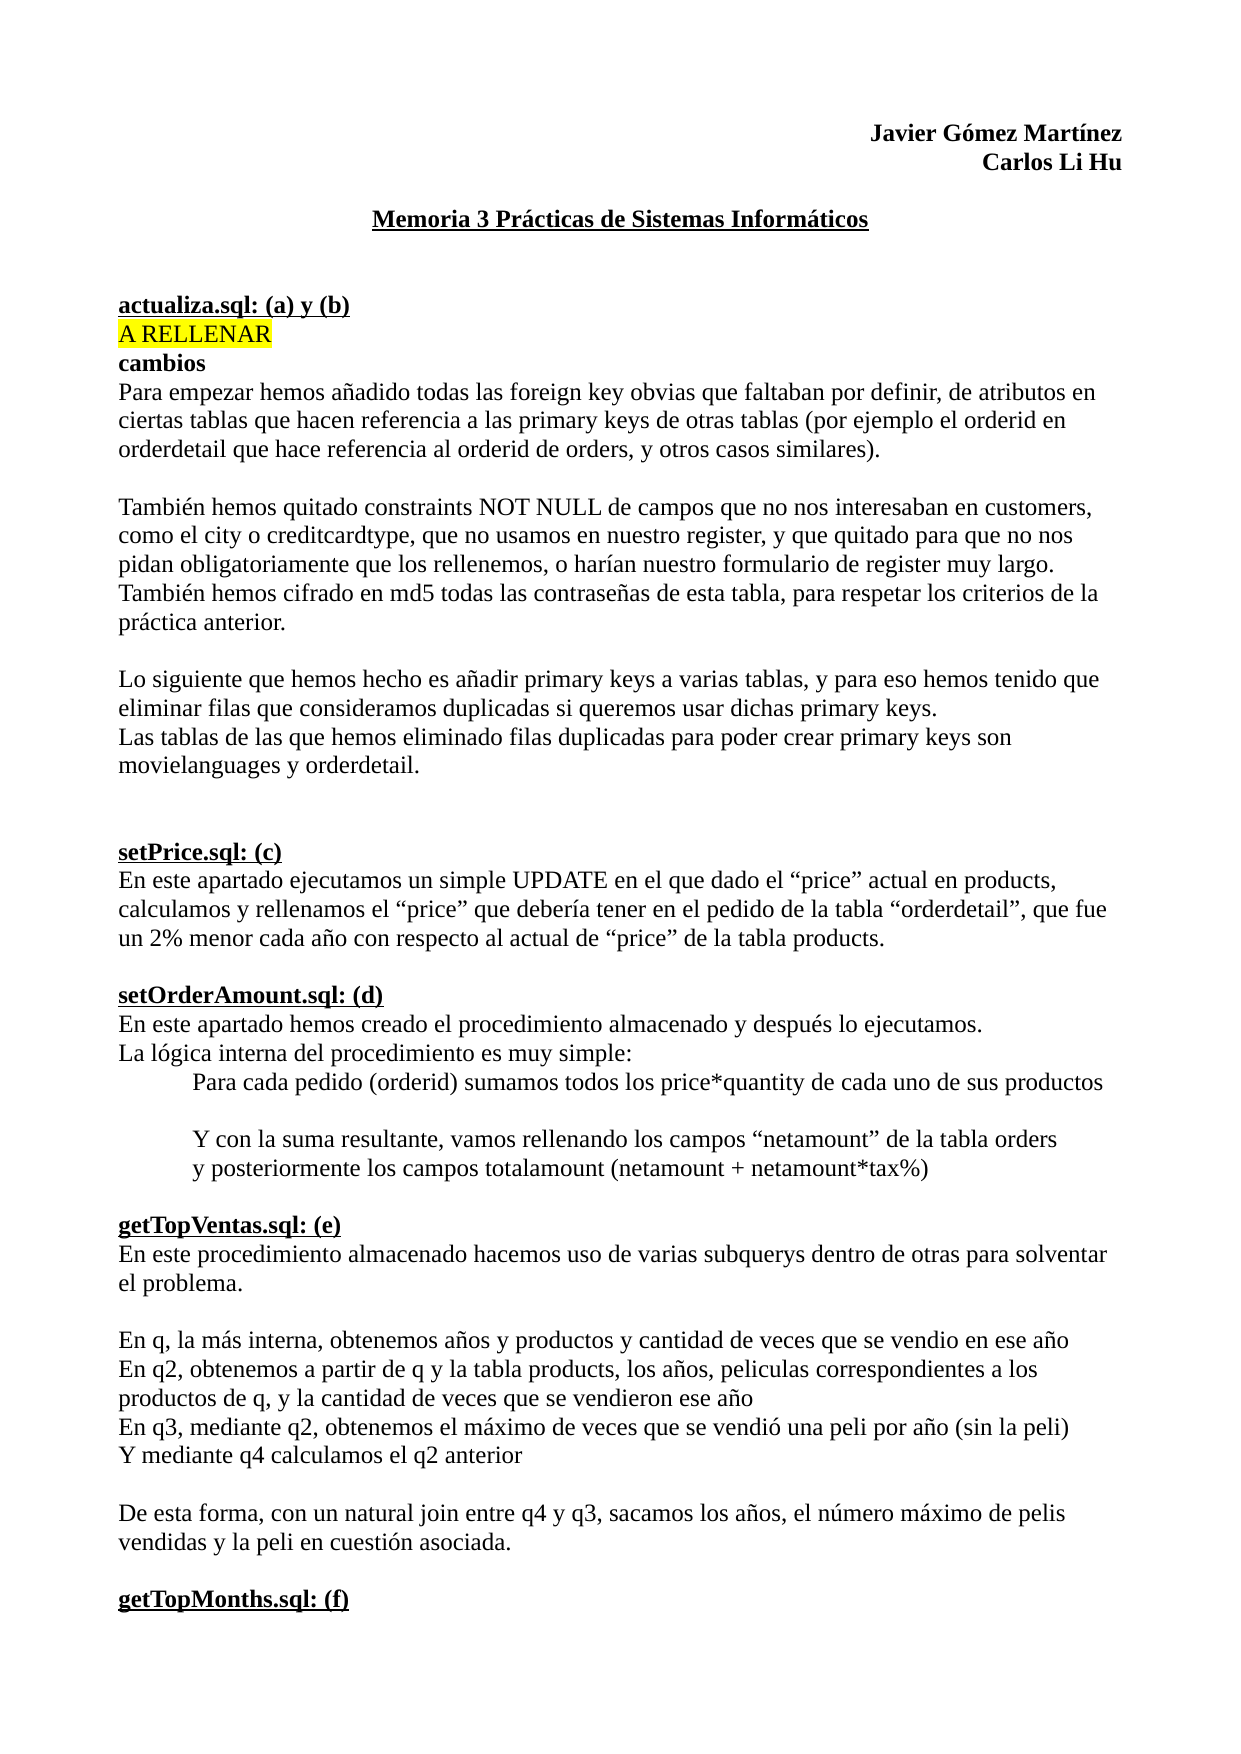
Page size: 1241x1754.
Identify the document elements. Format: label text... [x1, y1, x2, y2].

text Las tablas de las que hemos eliminado filas duplicadas para poder crear primary keys son movielanguages y orderdetail. [118, 722, 1122, 779]
text Para empezar hemos añadido todas las foreign key obvias que faltaban por definir, de atributos en ciertas tablas que hacen referencia a las primary keys de otras tablas (por ejemplo el orderid en orderdetail que hace referencia al orderid de orders, y otros casos similares). [118, 377, 1122, 463]
text setPrice.sql: (c) [118, 837, 1122, 866]
text actualiza.sql: (a) y (b) [118, 291, 1122, 319]
text Carlos Li Hu [118, 147, 1122, 176]
text Lo siguiente que hemos hecho es añadir primary keys a varias tablas, y para eso hemos tenido que eliminar filas que consideramos duplicadas si queremos usar dichas primary keys. [118, 664, 1122, 722]
text La lógica interna del procedimiento es muy simple: [118, 1038, 1122, 1067]
text y posteriormente los campos totalamount (netamount + netamount*tax%) [118, 1153, 1122, 1182]
text En q3, mediante q2, obtenemos el máximo de veces que se vendió una peli por año (sin la peli) [118, 1412, 1122, 1441]
text Y mediante q4 calculamos el q2 anterior [118, 1441, 1122, 1469]
text En q2, obtenemos a partir de q y la tabla products, los años, peliculas correspondientes a los productos de q, y la cantidad de veces que se vendieron ese año [118, 1354, 1122, 1412]
text En este apartado hemos creado el procedimiento almacenado y después lo ejecutamos. [118, 1009, 1122, 1038]
text También hemos cifrado en md5 todas las contraseñas de esta tabla, para respetar los criterios de la práctica anterior. [118, 578, 1122, 636]
text setOrderAmount.sql: (d) [118, 981, 1122, 1009]
text En q, la más interna, obtenemos años y productos y cantidad de veces que se vendio en ese año [118, 1326, 1122, 1354]
text En este apartado ejecutamos un simple UPDATE en el que dado el “price” actual en products, calculamos y rellenamos el “price” que debería tener en el pedido de la tabla “orderdetail”, que fue un 2% menor cada año con respecto al actual de “price” de la tabla products. [118, 866, 1122, 952]
text getTopMonths.sql: (f) [118, 1584, 1122, 1613]
text Javier Gómez Martínez [118, 118, 1122, 147]
text De esta forma, con un natural join entre q4 y q3, sacamos los años, el número máximo de pelis vendidas y la peli en cuestión asociada. [118, 1498, 1122, 1556]
text En este procedimiento almacenado hacemos uso de varias subquerys dentro de otras para solventar el problema. [118, 1239, 1122, 1297]
text getTopVentas.sql: (e) [118, 1211, 1122, 1239]
text Para cada pedido (orderid) sumamos todos los price*quantity de cada uno de sus productos [118, 1067, 1122, 1096]
text También hemos quitado constraints NOT NULL de campos que no nos interesaban en customers, como el city o creditcardtype, que no usamos en nuestro register, y que quitado para que no nos pidan obligatoriamente que los rellenemos, o harían nuestro formulario de register muy largo. [118, 492, 1122, 578]
text A RELLENAR [118, 319, 1122, 348]
text Memoria 3 Prácticas de Sistemas Informáticos [118, 204, 1122, 233]
text cambios [118, 348, 1122, 377]
text Y con la suma resultante, vamos rellenando los campos “netamount” de la tabla orders [118, 1124, 1122, 1153]
